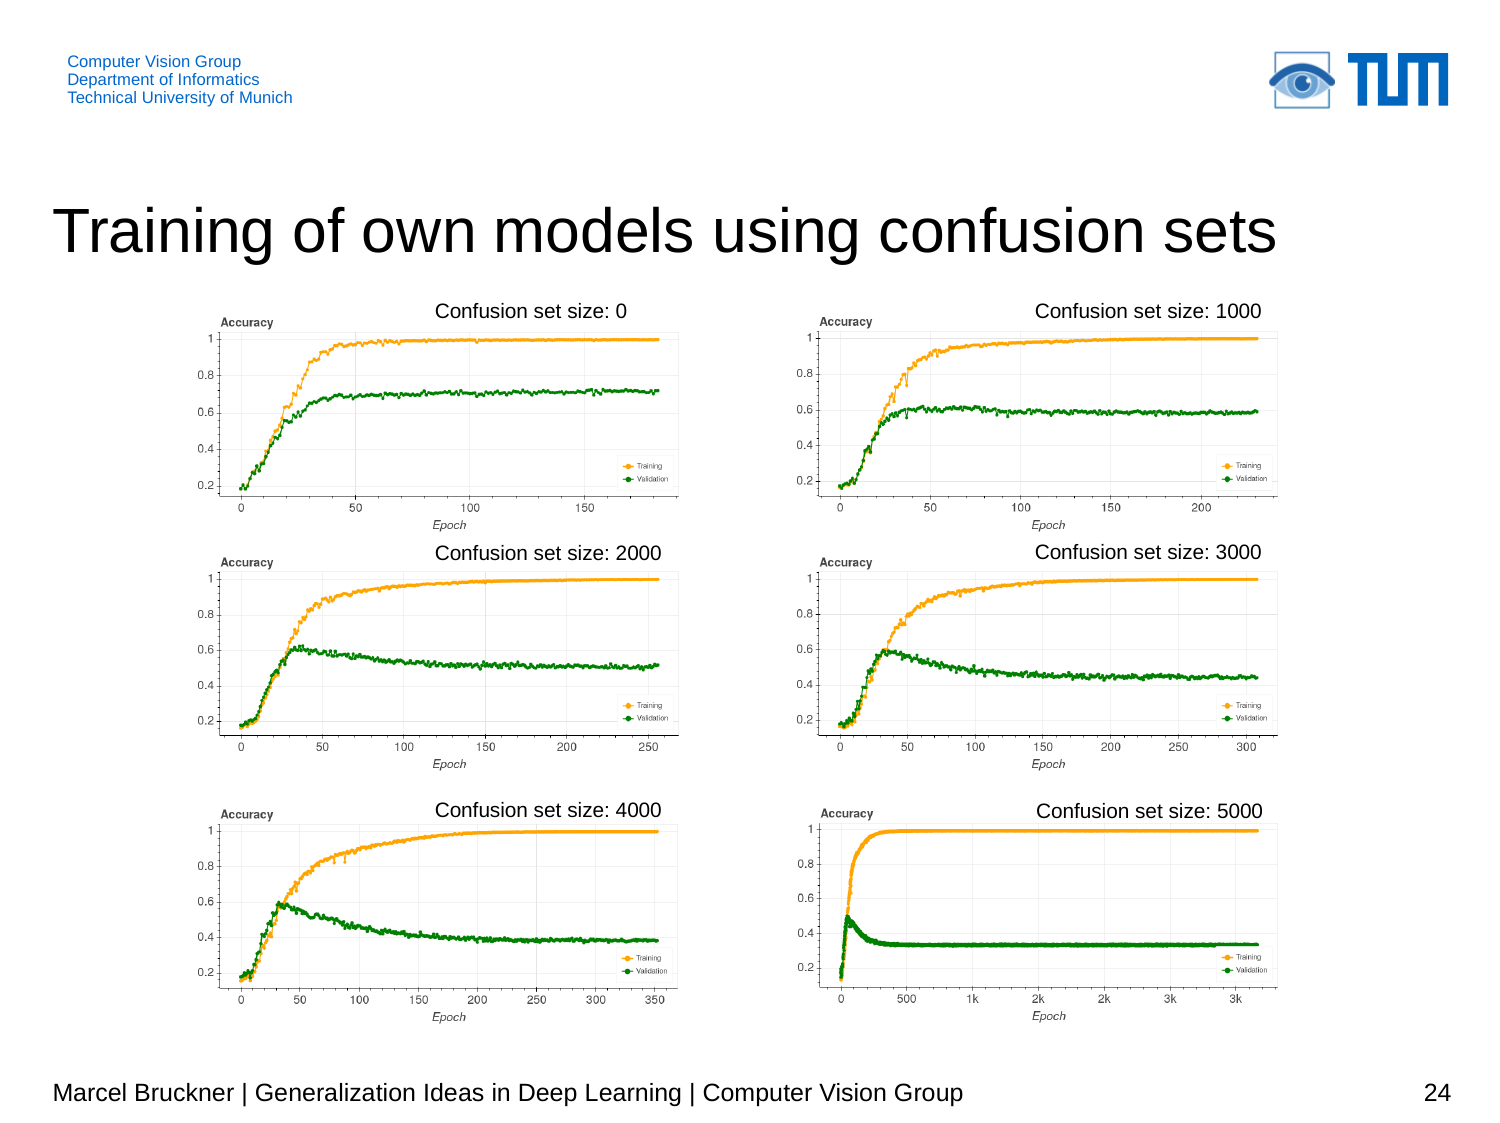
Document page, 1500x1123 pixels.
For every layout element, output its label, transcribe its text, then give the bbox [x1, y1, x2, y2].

text_box Confusion set size: 2000 [420, 533, 691, 596]
picture [795, 800, 1294, 1025]
text_box Confusion set size: 0 [420, 292, 691, 378]
text_box Confusion set size: 1000 [1020, 292, 1291, 354]
picture [794, 308, 1294, 534]
text_box Confusion set size: 5000 [1021, 791, 1292, 854]
picture [195, 549, 695, 773]
picture [794, 549, 1294, 773]
picture [1269, 47, 1335, 113]
text_box Confusion set size: 4000 [420, 791, 691, 853]
text_box Confusion set size: 3000 [1020, 533, 1291, 595]
picture [195, 309, 695, 534]
picture [195, 801, 694, 1026]
title Training of own models using confusion sets [52, 195, 1453, 266]
